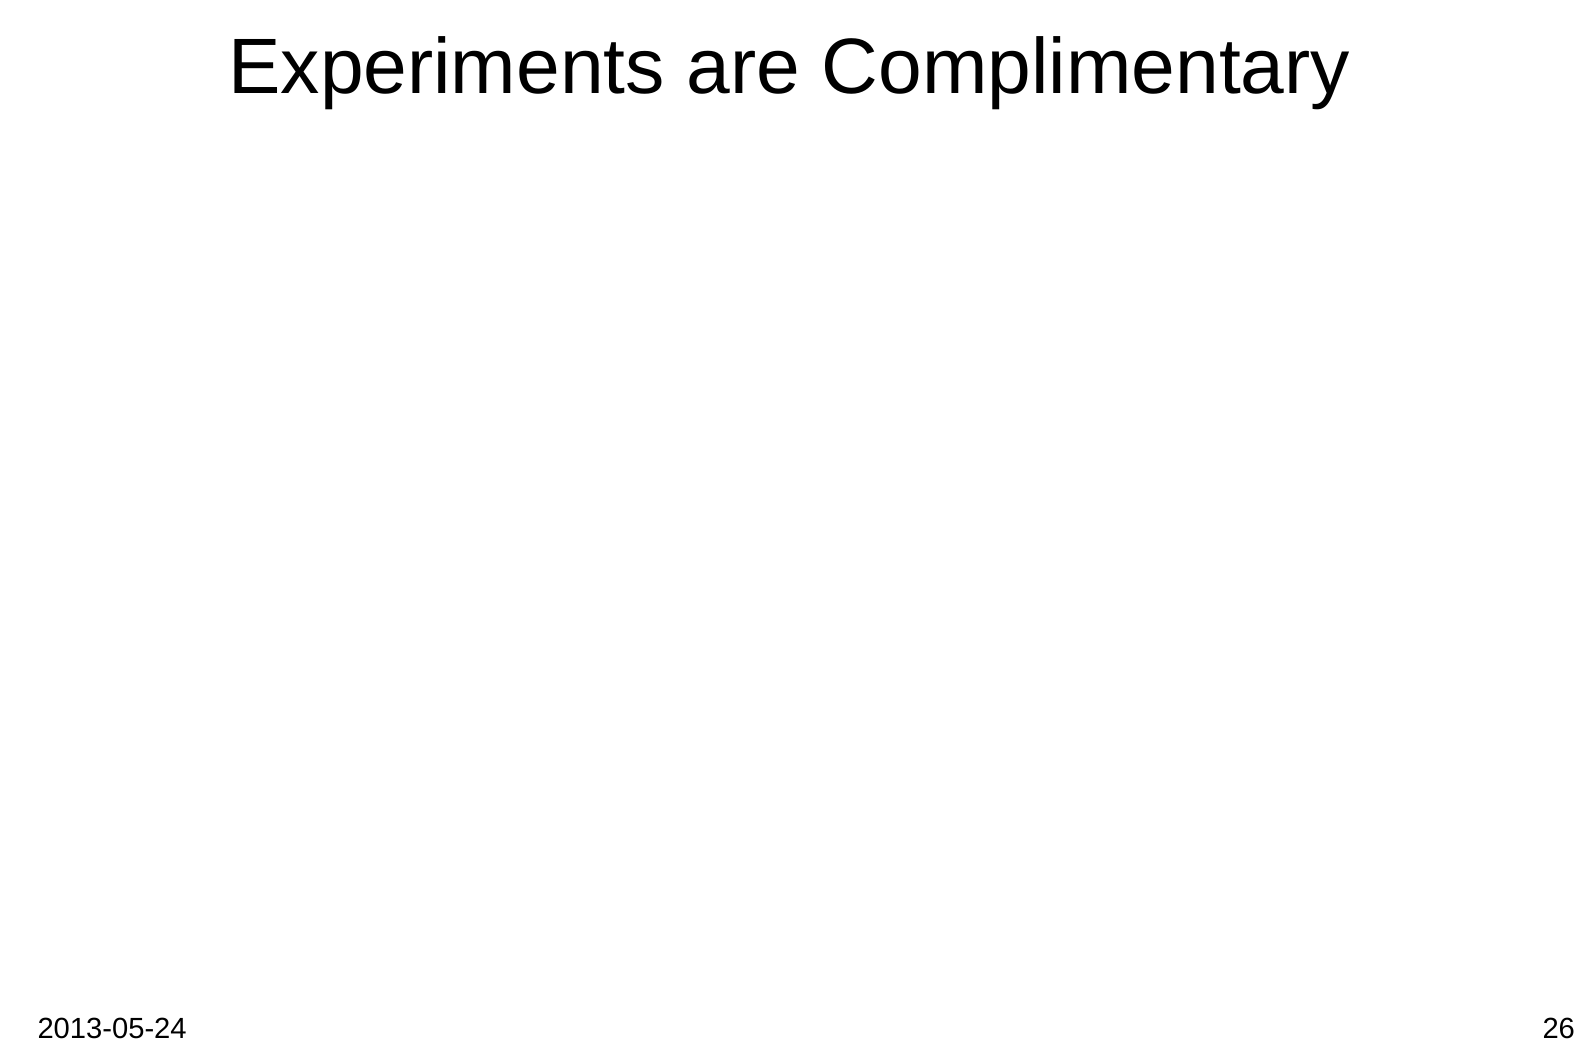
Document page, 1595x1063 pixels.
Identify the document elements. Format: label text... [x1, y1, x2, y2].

title Experiments are Complimentary [79, 19, 1501, 113]
